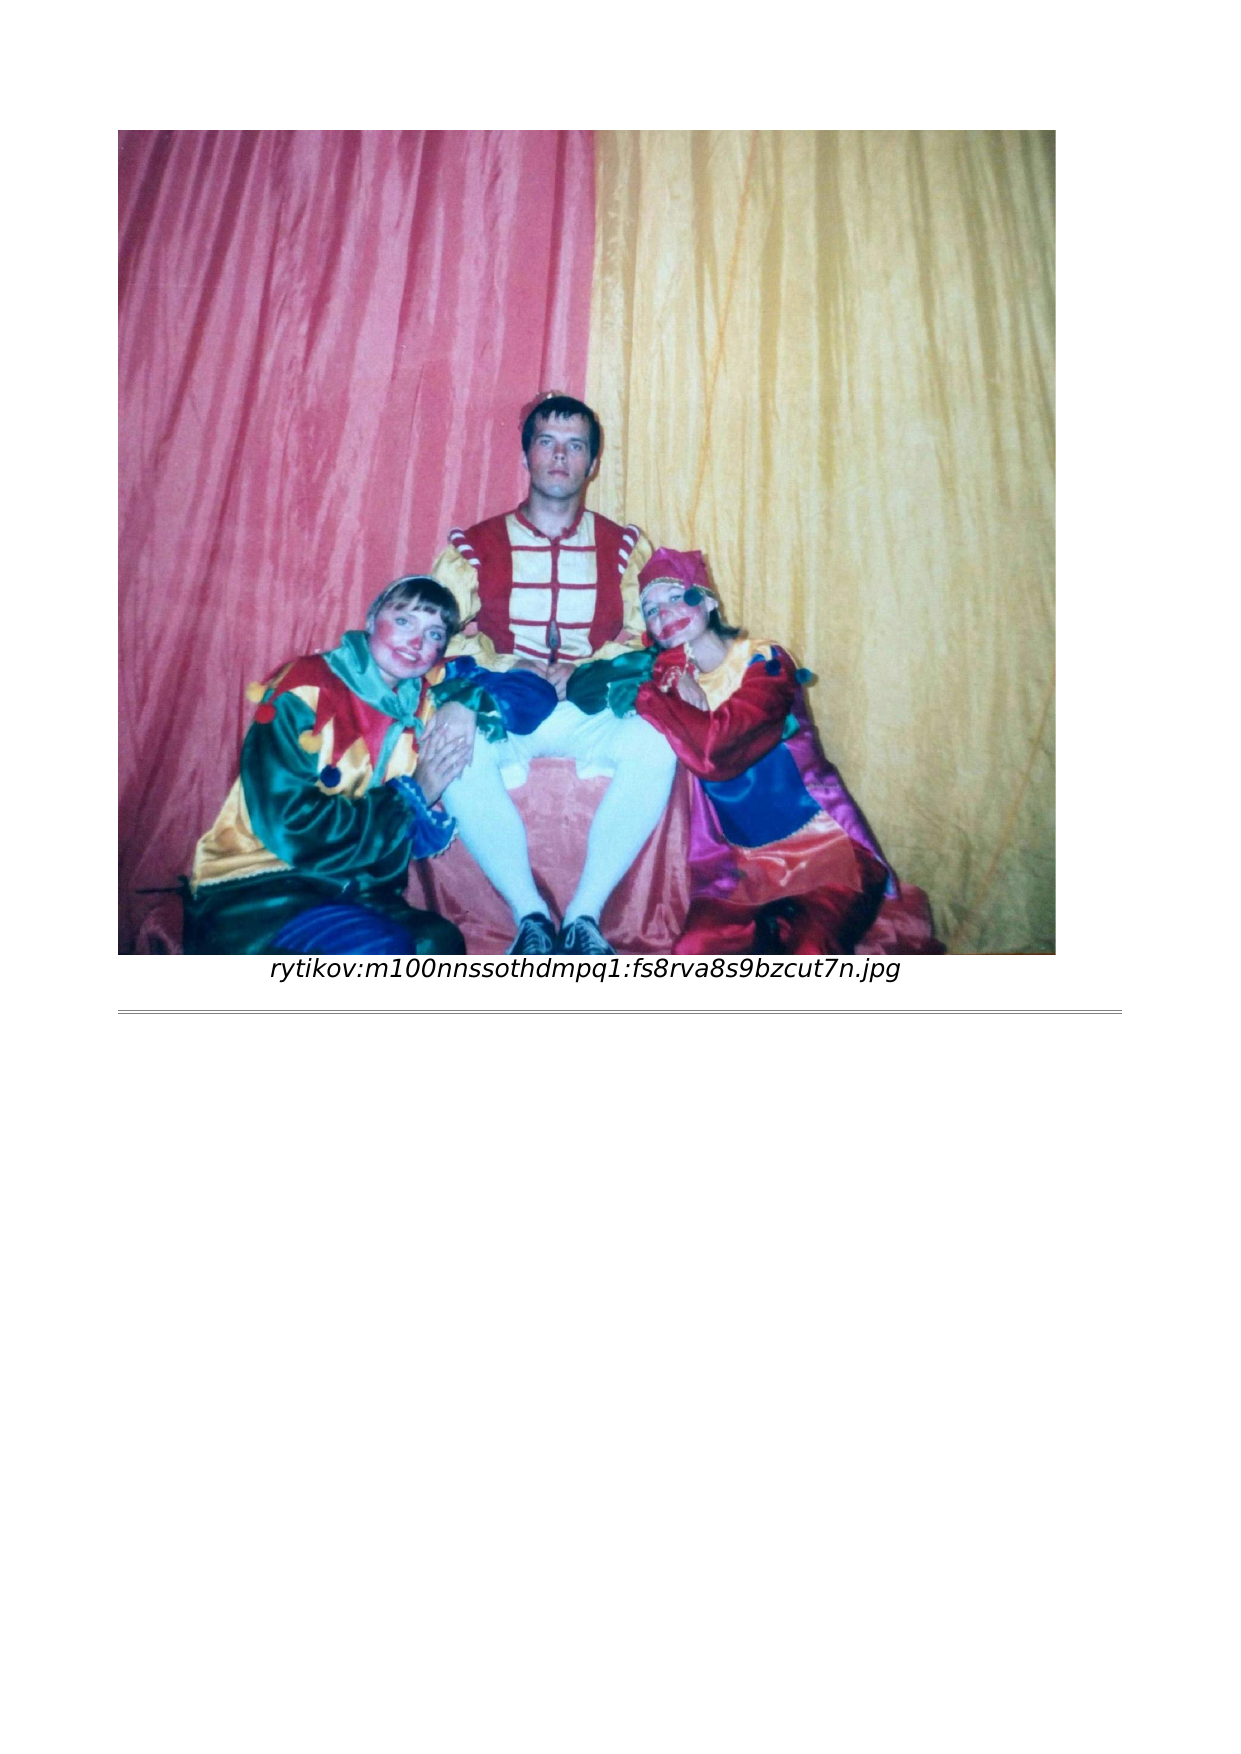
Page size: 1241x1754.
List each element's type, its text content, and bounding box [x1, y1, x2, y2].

picture [245, 947, 259, 955]
picture [118, 130, 1056, 955]
text rytikov:m100nnssothdmpq1:fs8rva8s9bzcut7n.jpg [118, 955, 1056, 983]
picture [236, 922, 251, 929]
picture [236, 907, 243, 913]
